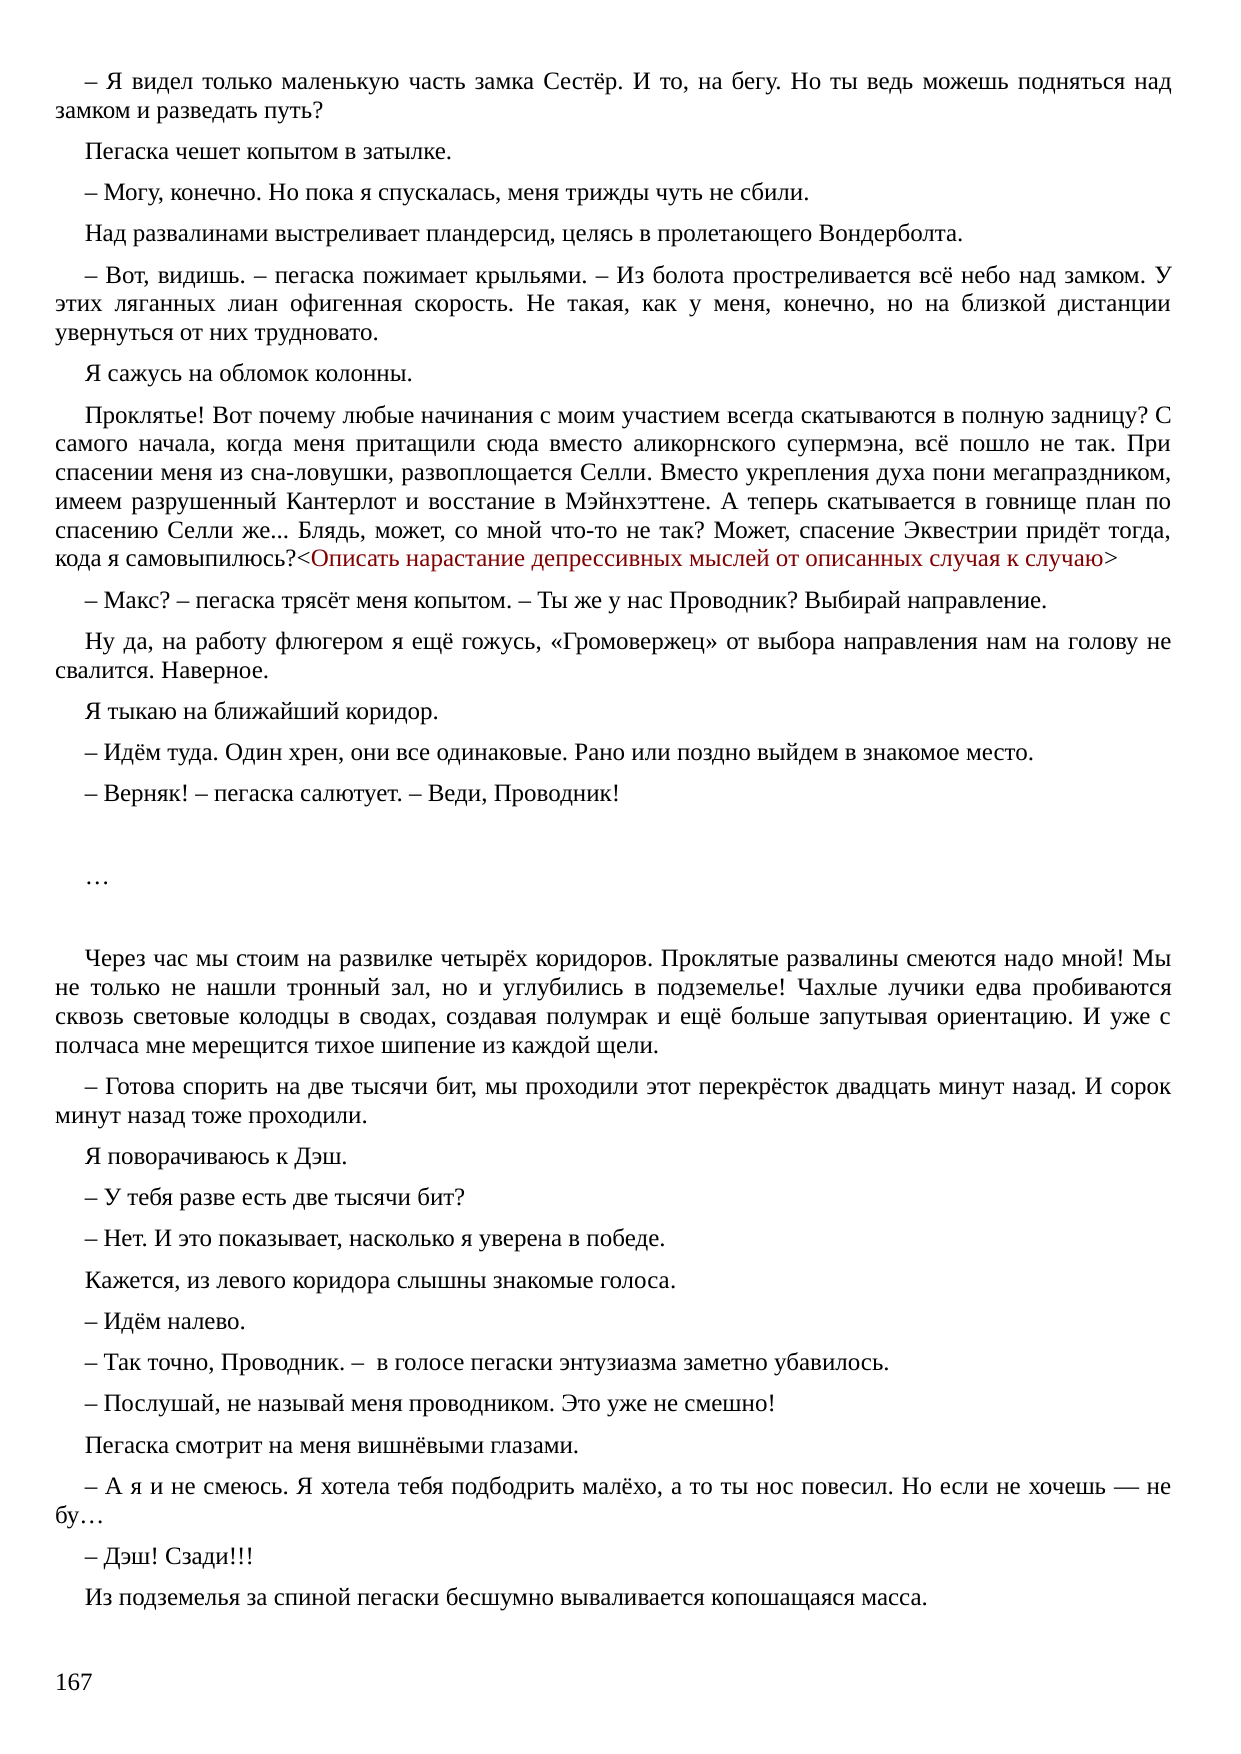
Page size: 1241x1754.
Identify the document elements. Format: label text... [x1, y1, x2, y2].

text Над развалинами выстреливает пландерсид, целясь в пролетающего Вондерболта. [55, 218, 1173, 247]
text Пегаска смотрит на меня вишнёвыми глазами. [55, 1430, 1173, 1458]
text Я тыкаю на ближайший коридор. [55, 696, 1173, 725]
text – Я видел только маленькую часть замка Сестёр. И то, на бегу. Но ты ведь можешь подняться над замком и разведать путь? [55, 66, 1173, 123]
text … [55, 861, 1173, 890]
text – Дэш! Сзади!!! [55, 1541, 1173, 1570]
text Кажется, из левого коридора слышны знакомые голоса. [55, 1265, 1173, 1293]
text Проклятье! Вот почему любые начинания с моим участием всегда скатываются в полную задницу? С самого начала, когда меня притащили сюда вместо аликорнского супермэна, всё пошло не так. При спасении меня из сна-ловушки, развоплощается Селли. Вместо укрепления духа пони мегапраздником, имеем разрушенный Кантерлот и восстание в Мэйнхэттене. А теперь скатывается в говнище план по спасению Селли же... Блядь, может, со мной что-то не так? Может, спасение Эквестрии придёт тогда, кода я самовыпилюсь?<Описать нарастание депрессивных мыслей от описанных случая к случаю> [55, 400, 1173, 572]
text – Верняк! – пегаска салютует. – Веди, Проводник! [55, 778, 1173, 807]
text – Идём туда. Один хрен, они все одинаковые. Рано или поздно выйдем в знакомое место. [55, 737, 1173, 766]
text Пегаска чешет копытом в затылке. [55, 136, 1173, 165]
text Я сажусь на обломок колонны. [55, 358, 1173, 387]
text – А я и не смеюсь. Я хотела тебя подбодрить малёхо, а то ты нос повесил. Но если не хочешь — не бу… [55, 1471, 1173, 1528]
text – Послушай, не называй меня проводником. Это уже не смешно! [55, 1388, 1173, 1417]
text Из подземелья за спиной пегаски бесшумно вываливается копошащаяся масса. [55, 1582, 1173, 1611]
text Я поворачиваюсь к Дэш. [55, 1141, 1173, 1170]
text – Вот, видишь. – пегаска пожимает крыльями. – Из болота простреливается всё небо над замком. У этих ляганных лиан офигенная скорость. Не такая, как у меня, конечно, но на близкой дистанции увернуться от них трудновато. [55, 260, 1173, 346]
text – Макс? – пегаска трясёт меня копытом. – Ты же у нас Проводник? Выбирай направление. [55, 585, 1173, 613]
text – У тебя разве есть две тысячи бит? [55, 1182, 1173, 1211]
text – Так точно, Проводник. – в голосе пегаски энтузиазма заметно убавилось. [55, 1347, 1173, 1376]
text – Идём налево. [55, 1306, 1173, 1335]
text – Готова спорить на две тысячи бит, мы проходили этот перекрёсток двадцать минут назад. И сорок минут назад тоже проходили. [55, 1071, 1173, 1128]
text Через час мы стоим на развилке четырёх коридоров. Проклятые развалины смеются надо мной! Мы не только не нашли тронный зал, но и углубились в подземелье! Чахлые лучики едва пробиваются сквозь световые колодцы в сводах, создавая полумрак и ещё больше запутывая ориентацию. И уже с полчаса мне мерещится тихое шипение из каждой щели. [55, 943, 1173, 1058]
text – Могу, конечно. Но пока я спускалась, меня трижды чуть не сбили. [55, 177, 1173, 206]
text Ну да, на работу флюгером я ещё гожусь, «Громовержец» от выбора направления нам на голову не свалится. Наверное. [55, 626, 1173, 683]
text – Нет. И это показывает, насколько я уверена в победе. [55, 1223, 1173, 1252]
